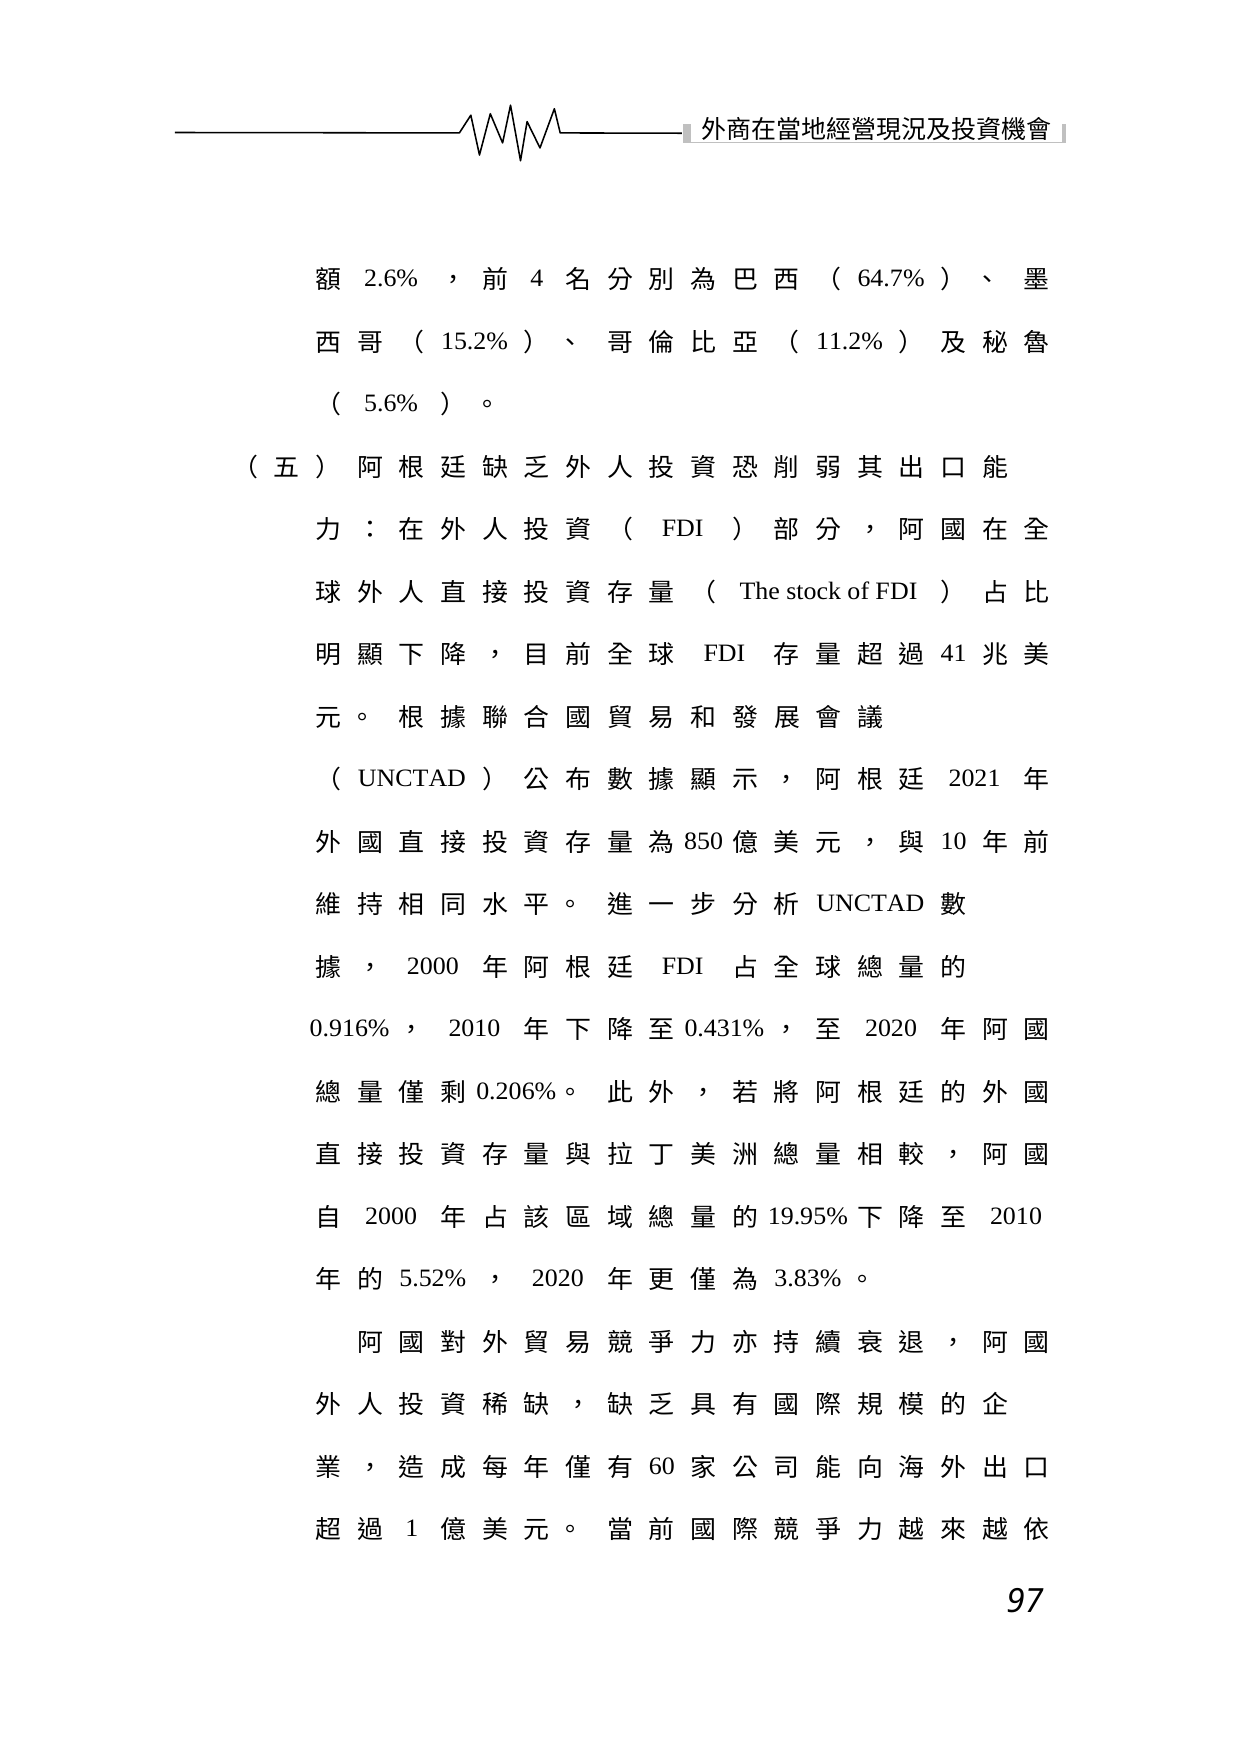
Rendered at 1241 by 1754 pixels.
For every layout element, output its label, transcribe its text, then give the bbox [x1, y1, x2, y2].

text 額2.6%，前4名分別為巴西（64.7%）、墨西哥（15.2%）、哥倫比亞（11.2%）及秘魯（5.6%）。 [207, 236, 1058, 424]
text 阿國對外貿易競爭力亦持續衰退，阿國外人投資稀缺，缺乏具有國際規模的企業，造成每年僅有60家公司能向海外出口超過1億美元。當前國際競爭力越來越依 [281, 1299, 1058, 1549]
text （五）阿根廷缺乏外人投資恐削弱其出口能力：在外人投資（FDI）部分，阿國在全球外人直接投資存量（The stock of FDI）占比明顯下降，目前全球FDI存量超過41兆美元。根據聯合國貿易和發展會議（UNCTAD）公布數據顯示，阿根廷2021年外國直接投資存量為850億美元，與10年前維持相同水平。進一步分析UNCTAD數據，2000年阿根廷FDI占全球總量的0.916%，2010年下降至0.431%，至2020年阿國總量僅剩0.206%。此外，若將阿根廷的外國直接投資存量與拉丁美洲總量相較，阿國自2000年占該區域總量的19.95%下降至2010年的5.52%，2020年更僅為3.83%。 [207, 424, 1058, 1299]
